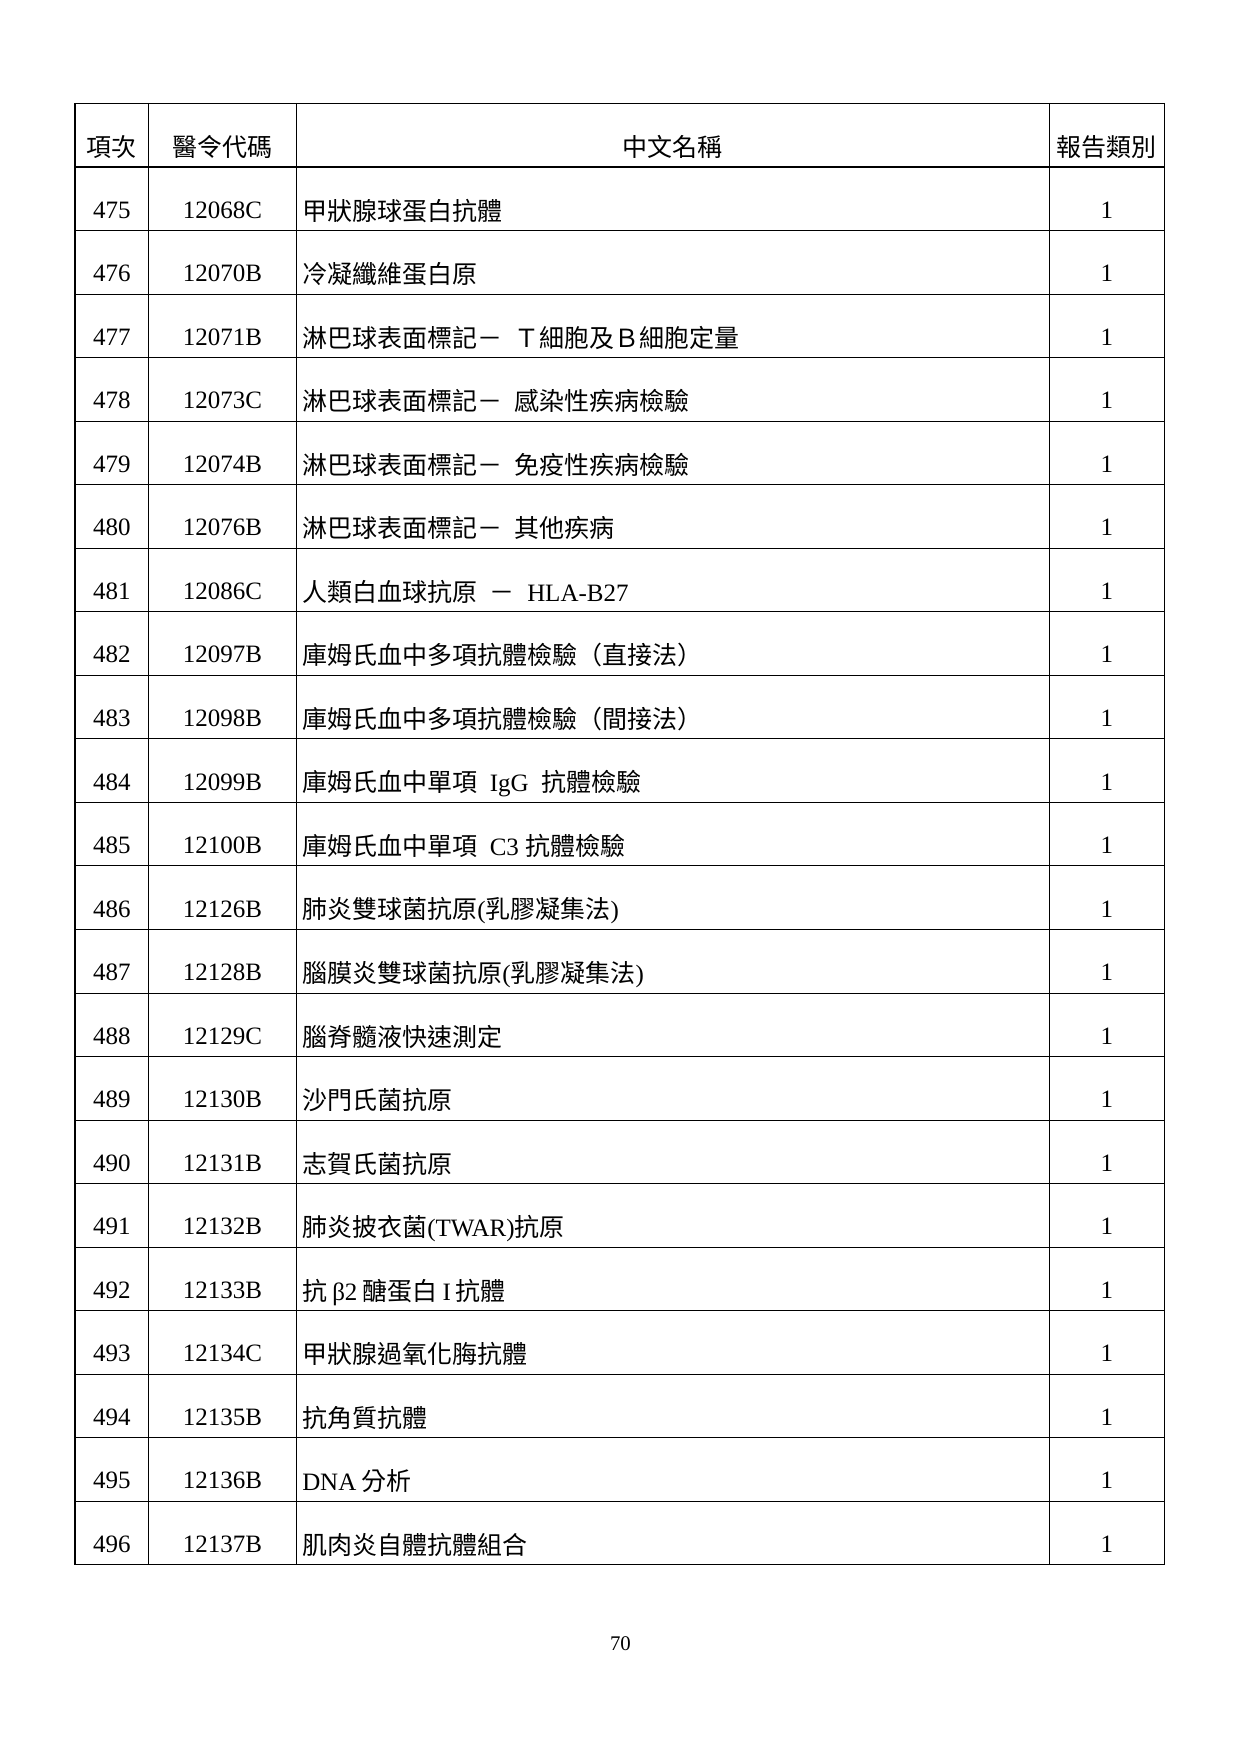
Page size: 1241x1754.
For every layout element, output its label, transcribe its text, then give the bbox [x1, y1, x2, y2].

table_cell 1 [1050, 358, 1164, 421]
table_cell 479 [76, 422, 148, 484]
table_cell DNA分析 [297, 1438, 1049, 1501]
table_cell 478 [76, 358, 148, 421]
table_cell 1 [1050, 1502, 1164, 1564]
table_cell 沙門氏菌抗原 [297, 1057, 1049, 1119]
table_cell 1 [1050, 168, 1164, 230]
table_cell 484 [76, 739, 148, 802]
table_cell 12099B [149, 739, 296, 802]
table_cell 肺炎雙球菌抗原(乳膠凝集法) [297, 866, 1049, 929]
table_cell 476 [76, 231, 148, 293]
table_cell 494 [76, 1375, 148, 1437]
table_cell 1 [1050, 612, 1164, 675]
table_cell 12133B [149, 1248, 296, 1310]
table_cell 493 [76, 1311, 148, 1374]
table_cell 1 [1050, 231, 1164, 293]
table_cell 12097B [149, 612, 296, 675]
table_cell 庫姆氏血中多項抗體檢驗（間接法） [297, 676, 1049, 738]
table_cell 12098B [149, 676, 296, 738]
table_cell 1 [1050, 1311, 1164, 1374]
table_cell 1 [1050, 676, 1164, 738]
table_cell 12130B [149, 1057, 296, 1119]
table_cell 1 [1050, 295, 1164, 357]
table_cell 12126B [149, 866, 296, 929]
table_cell 1 [1050, 739, 1164, 802]
table_cell 12086C [149, 549, 296, 611]
table_cell 冷凝纖維蛋白原 [297, 231, 1049, 293]
table_cell 485 [76, 803, 148, 865]
table_cell 12076B [149, 485, 296, 548]
table_cell 淋巴球表面標記－ Ｔ細胞及Ｂ細胞定量 [297, 295, 1049, 357]
table_cell 12128B [149, 930, 296, 992]
table_cell 肌肉炎自體抗體組合 [297, 1502, 1049, 1564]
table_cell 1 [1050, 994, 1164, 1056]
table_cell 480 [76, 485, 148, 548]
table_cell 490 [76, 1121, 148, 1183]
table_cell 491 [76, 1184, 148, 1247]
table_cell 12100B [149, 803, 296, 865]
table_cell 12137B [149, 1502, 296, 1564]
table_cell 甲狀腺過氧化脢抗體 [297, 1311, 1049, 1374]
table_cell 492 [76, 1248, 148, 1310]
table_cell 腦膜炎雙球菌抗原(乳膠凝集法) [297, 930, 1049, 992]
table_cell 12134C [149, 1311, 296, 1374]
table_cell 495 [76, 1438, 148, 1501]
table_cell 12070B [149, 231, 296, 293]
table_cell 12135B [149, 1375, 296, 1437]
table_cell 12136B [149, 1438, 296, 1501]
table_cell 1 [1050, 1121, 1164, 1183]
table_cell 482 [76, 612, 148, 675]
table_cell 1 [1050, 549, 1164, 611]
table_cell 12068C [149, 168, 296, 230]
table_cell 481 [76, 549, 148, 611]
table_cell 腦脊髓液快速測定 [297, 994, 1049, 1056]
table_cell 1 [1050, 422, 1164, 484]
table_cell 487 [76, 930, 148, 992]
table_cell 甲狀腺球蛋白抗體 [297, 168, 1049, 230]
table_cell 1 [1050, 485, 1164, 548]
table_cell 12073C [149, 358, 296, 421]
table_cell 庫姆氏血中多項抗體檢驗（直接法） [297, 612, 1049, 675]
table_cell 1 [1050, 930, 1164, 992]
table_cell 1 [1050, 1375, 1164, 1437]
table_cell 475 [76, 168, 148, 230]
table_cell 淋巴球表面標記－ 免疫性疾病檢驗 [297, 422, 1049, 484]
table_cell 1 [1050, 1438, 1164, 1501]
table_cell 肺炎披衣菌(TWAR)抗原 [297, 1184, 1049, 1247]
table_cell 488 [76, 994, 148, 1056]
table_cell 483 [76, 676, 148, 738]
table_cell 志賀氏菌抗原 [297, 1121, 1049, 1183]
table_cell 477 [76, 295, 148, 357]
table_cell 12071B [149, 295, 296, 357]
table_header 報告類別 [1050, 104, 1164, 166]
table_header 項次 [76, 104, 148, 166]
table_cell 486 [76, 866, 148, 929]
table_header 中文名稱 [297, 104, 1049, 166]
table_cell 庫姆氏血中單項 IgG 抗體檢驗 [297, 739, 1049, 802]
table_cell 庫姆氏血中單項 C3 抗體檢驗 [297, 803, 1049, 865]
table_cell 496 [76, 1502, 148, 1564]
table_cell 1 [1050, 866, 1164, 929]
table_cell 12132B [149, 1184, 296, 1247]
table_cell 1 [1050, 1057, 1164, 1119]
table_cell 淋巴球表面標記－ 感染性疾病檢驗 [297, 358, 1049, 421]
table_cell 抗角質抗體 [297, 1375, 1049, 1437]
table_cell 12129C [149, 994, 296, 1056]
table_cell 淋巴球表面標記－ 其他疾病 [297, 485, 1049, 548]
table_cell 抗β2醣蛋白I抗體 [297, 1248, 1049, 1310]
table_cell 12074B [149, 422, 296, 484]
table_cell 1 [1050, 803, 1164, 865]
table_cell 12131B [149, 1121, 296, 1183]
table_cell 1 [1050, 1248, 1164, 1310]
table_cell 1 [1050, 1184, 1164, 1247]
table_cell 人類白血球抗原 － HLA-B27 [297, 549, 1049, 611]
table_cell 489 [76, 1057, 148, 1119]
table_header 醫令代碼 [149, 104, 296, 166]
